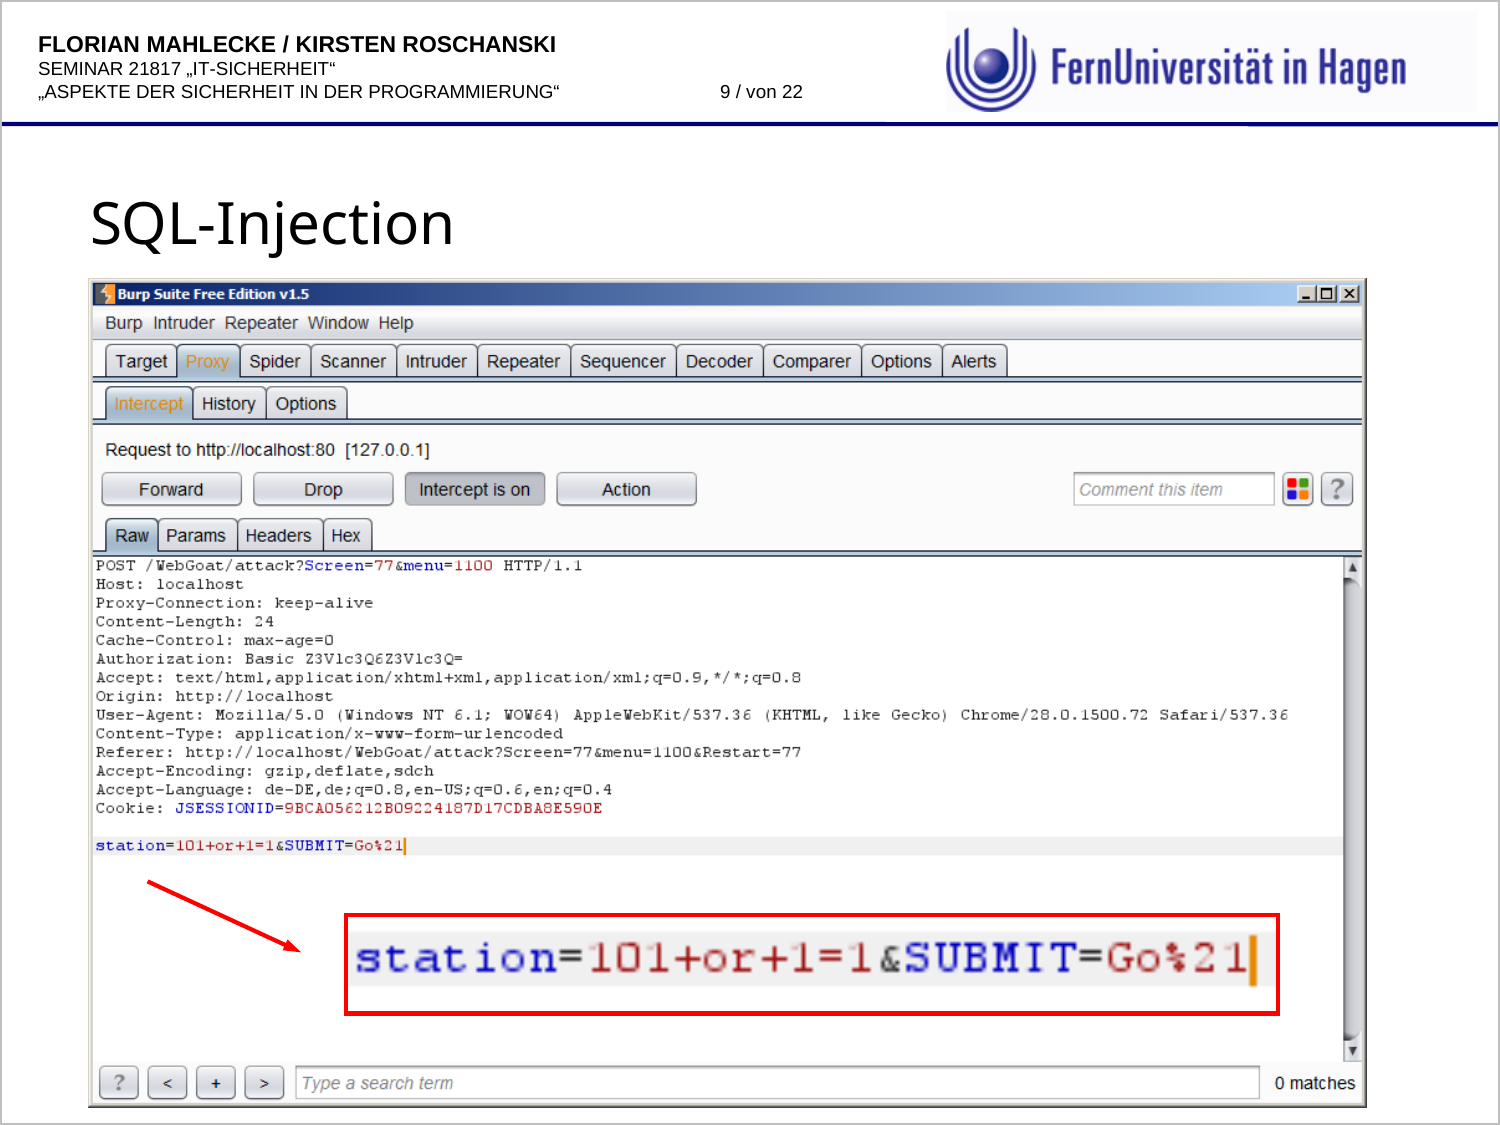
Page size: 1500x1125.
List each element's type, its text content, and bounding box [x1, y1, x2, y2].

title SQL-Injection [75, 127, 1425, 316]
picture [88, 278, 1367, 1108]
picture [946, 11, 1477, 112]
